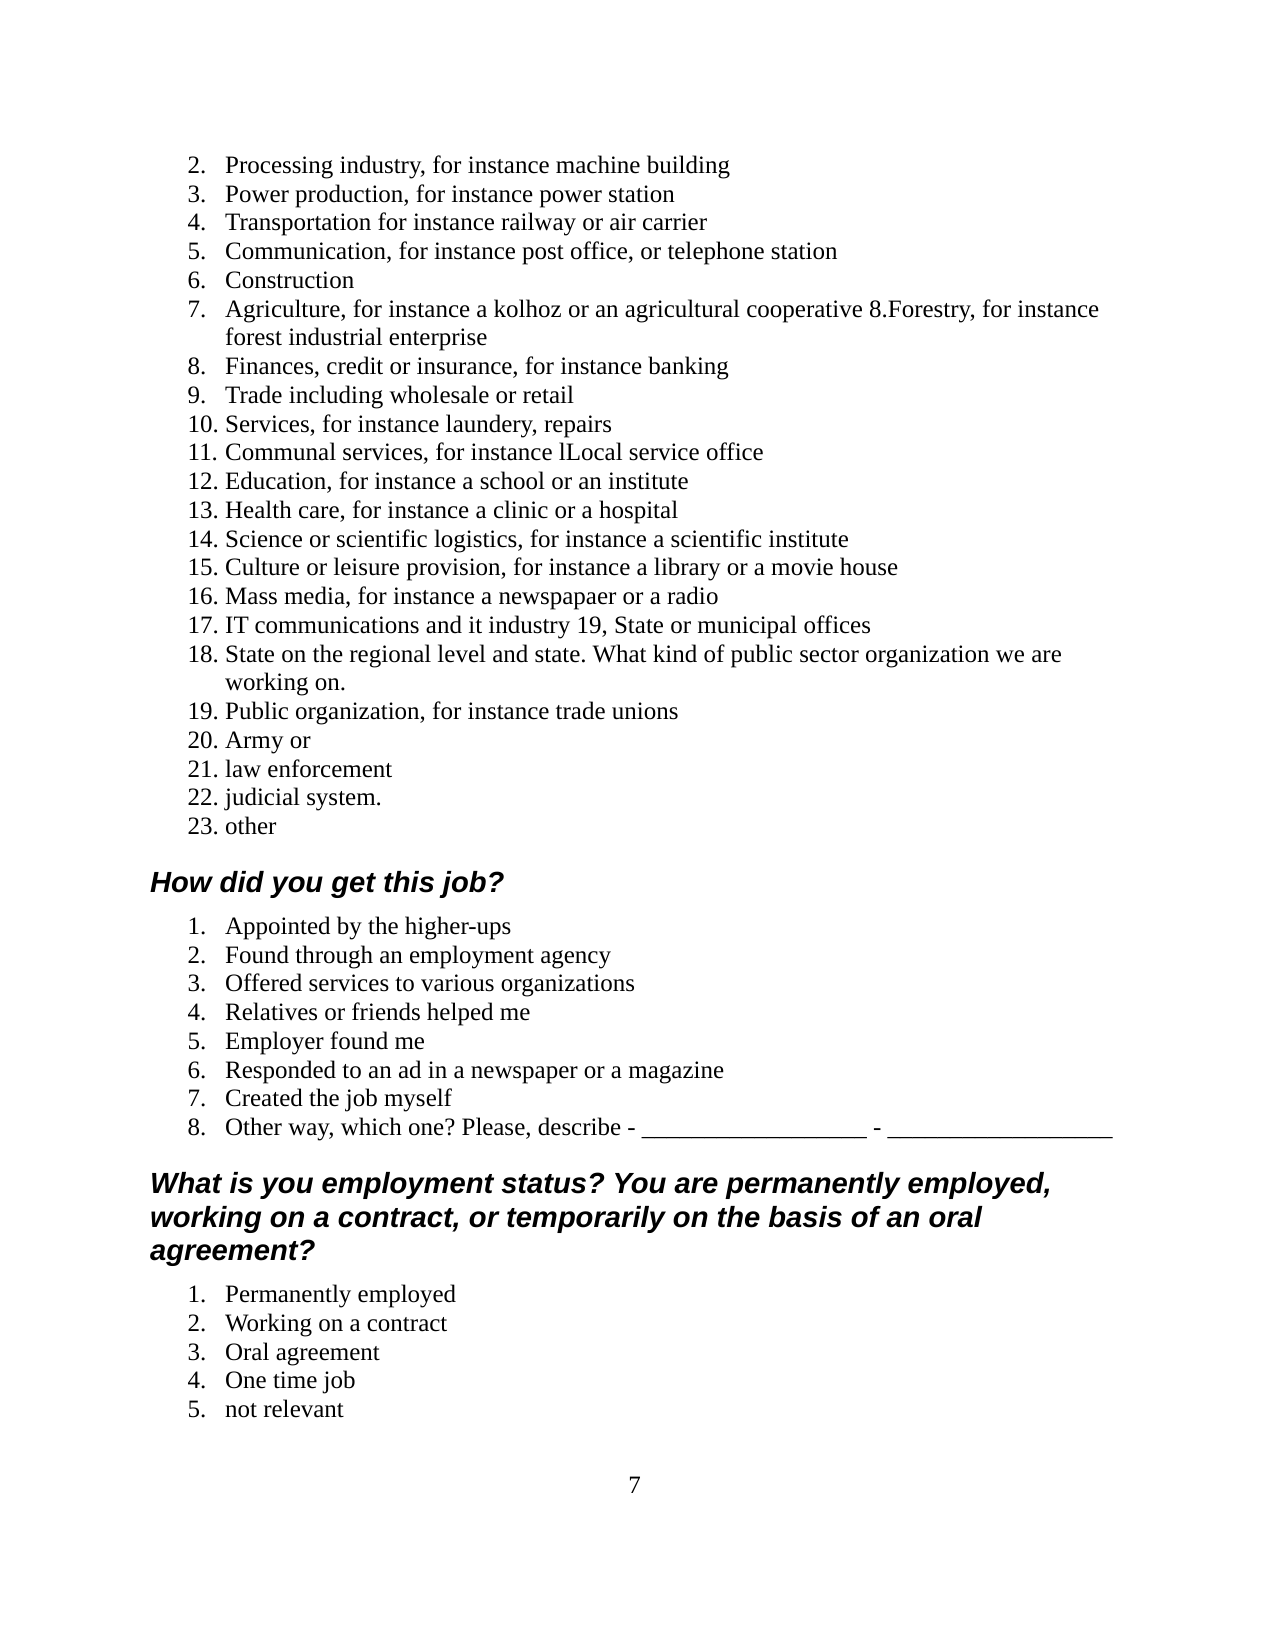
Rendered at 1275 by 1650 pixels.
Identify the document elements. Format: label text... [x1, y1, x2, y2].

list Science or scientific logistics, for instance a scientific institute [187, 524, 1125, 552]
list Health care, for instance a clinic or a hospital [187, 495, 1125, 524]
list Finances, credit or insurance, for instance banking [187, 351, 1125, 380]
list Offered services to various organizations [187, 968, 1125, 997]
list One time job [187, 1365, 1125, 1394]
list not relevant [187, 1394, 1125, 1423]
list Communal services, for instance lLocal service office [187, 437, 1125, 466]
list Oral agreement [187, 1337, 1125, 1365]
list Education, for instance a school or an institute [187, 466, 1125, 495]
list other [187, 811, 1125, 840]
list Trade including wholesale or retail [187, 380, 1125, 409]
list law enforcement [187, 754, 1125, 782]
list Responded to an ad in a newspaper or a magazine [187, 1055, 1125, 1083]
list Culture or leisure provision, for instance a library or a movie house [187, 552, 1125, 581]
list Permanently employed [187, 1279, 1125, 1308]
list Transportation for instance railway or air carrier [187, 207, 1125, 236]
subtitle How did you get this job? [150, 865, 1125, 898]
list Mass media, for instance a newspapaer or a radio [187, 581, 1125, 610]
list State on the regional level and state. What kind of public sector organization we are working on. [187, 639, 1125, 696]
list Processing industry, for instance machine building [187, 150, 1125, 179]
list Employer found me [187, 1026, 1125, 1055]
list Agriculture, for instance a kolhoz or an agricultural cooperative 8.Forestry, for instance forest industrial enterprise [187, 294, 1125, 351]
list Public organization, for instance trade unions [187, 696, 1125, 725]
list Services, for instance laundery, repairs [187, 409, 1125, 437]
list Appointed by the higher-ups [187, 911, 1125, 940]
list Found through an employment agency [187, 940, 1125, 968]
list Relatives or friends helped me [187, 997, 1125, 1026]
list Working on a contract [187, 1308, 1125, 1337]
list Created the job myself [187, 1083, 1125, 1112]
subtitle What is you employment status? You are permanently employed, working on a contract, or temporarily on the basis of an oral agreement? [150, 1166, 1125, 1267]
list Other way, which one? Please, describe - __________________ - __________________ [187, 1112, 1125, 1141]
list Construction [187, 265, 1125, 294]
list Army or [187, 725, 1125, 754]
list judicial system. [187, 782, 1125, 811]
list Communication, for instance post office, or telephone station [187, 236, 1125, 265]
list Power production, for instance power station [187, 179, 1125, 207]
list IT communications and it industry 19, State or municipal offices [187, 610, 1125, 639]
